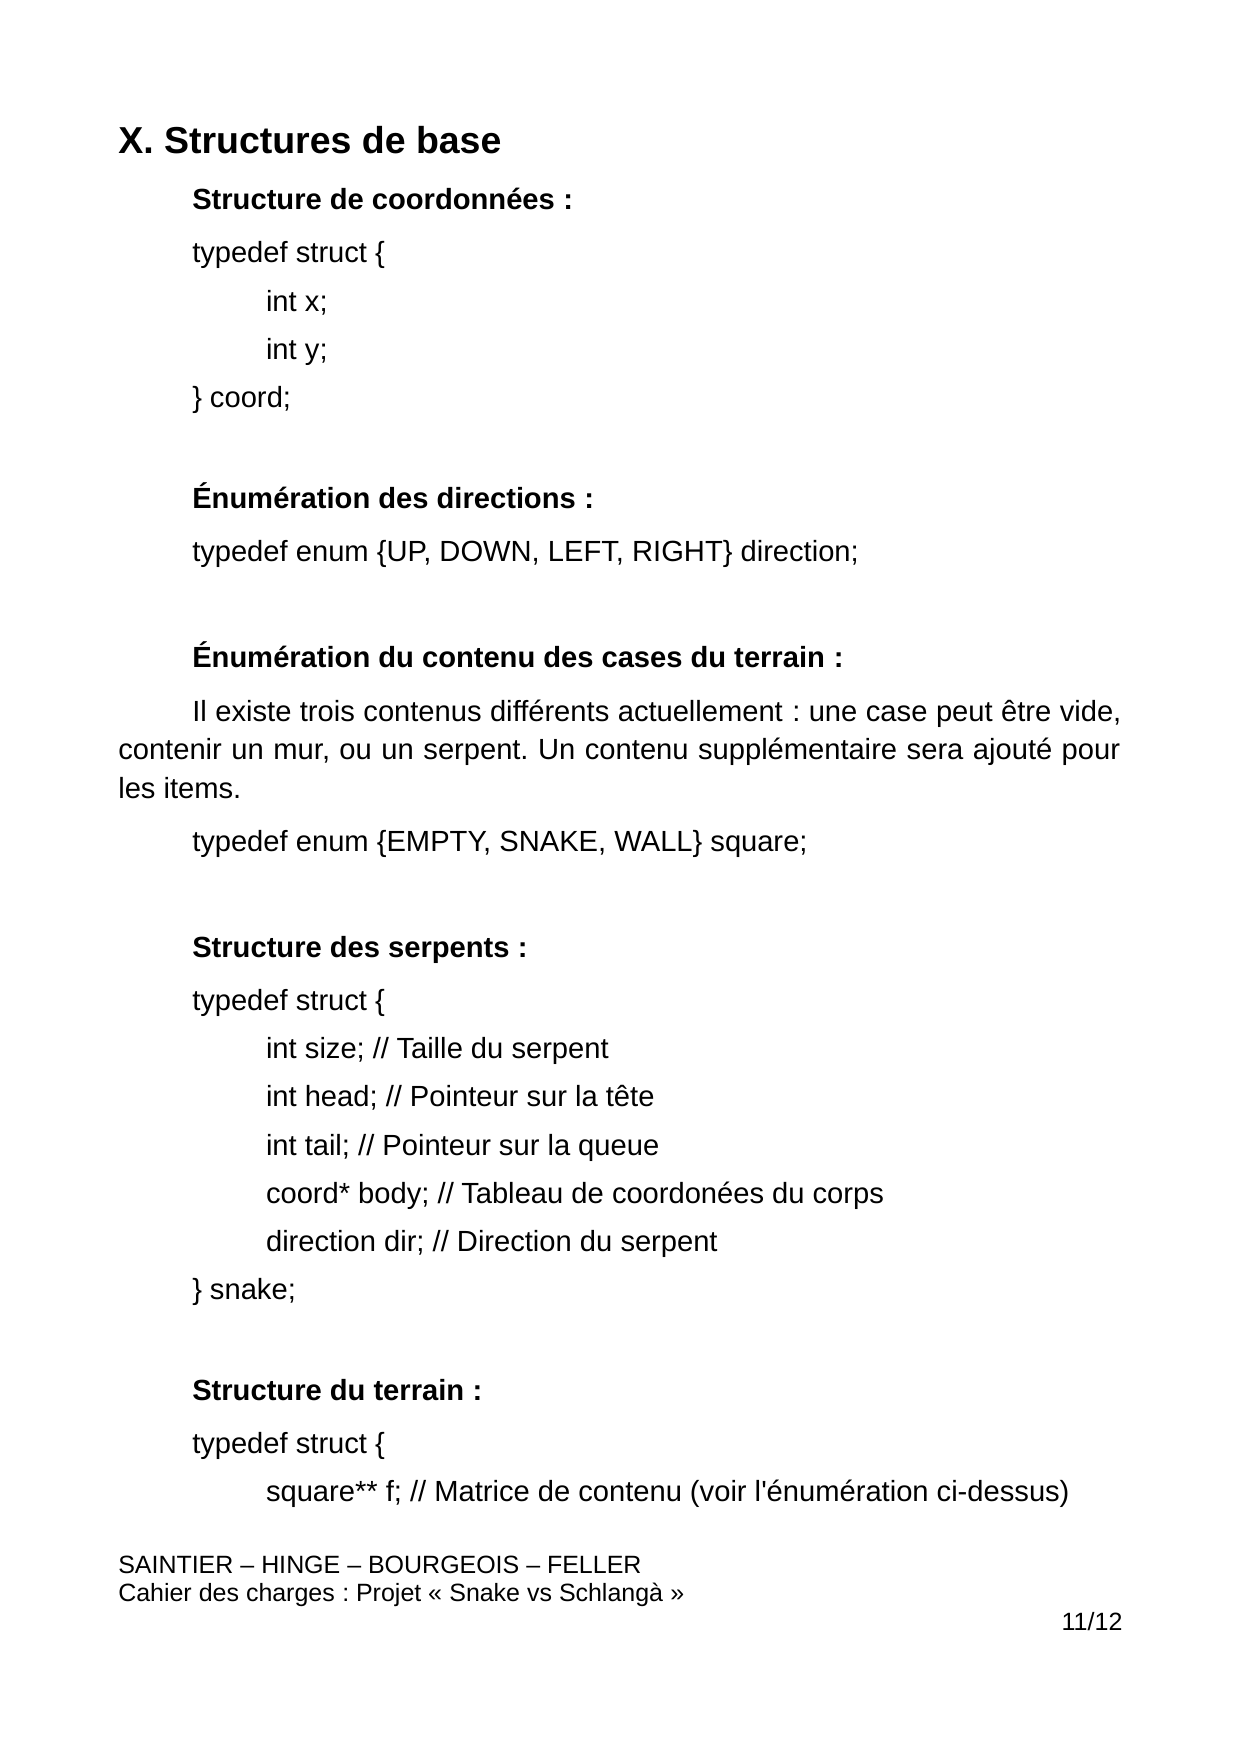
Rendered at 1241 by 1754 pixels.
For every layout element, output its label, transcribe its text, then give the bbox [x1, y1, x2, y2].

text direction dir; // Direction du serpent [118, 1224, 1122, 1257]
text typedef enum {UP, DOWN, LEFT, RIGHT} direction; [118, 534, 1122, 568]
text Structure de coordonnées : [118, 182, 1122, 216]
text int x; [118, 283, 1122, 317]
text Énumération du contenu des cases du terrain : [118, 640, 1122, 674]
text } coord; [118, 380, 1122, 413]
text typedef struct { [118, 1426, 1122, 1460]
text square** f; // Matrice de contenu (voir l'énumération ci-dessus) [118, 1474, 1122, 1508]
text Énumération des directions : [118, 481, 1122, 514]
text int size; // Taille du serpent [118, 1031, 1122, 1065]
text typedef struct { [118, 235, 1122, 269]
text int y; [118, 332, 1122, 365]
text typedef enum {EMPTY, SNAKE, WALL} square; [118, 824, 1122, 857]
text X. Structures de base [118, 118, 1122, 161]
text coord* body; // Tableau de coordonées du corps [118, 1176, 1122, 1209]
text Structure du terrain : [118, 1373, 1122, 1407]
text int head; // Pointeur sur la tête [118, 1079, 1122, 1113]
text int tail; // Pointeur sur la queue [118, 1127, 1122, 1161]
text } snake; [118, 1272, 1122, 1305]
text Il existe trois contenus différents actuellement : une case peut être vide, contenir un mur, ou un serpent. Un contenu supplémentaire sera ajouté pour les items. [118, 693, 1122, 804]
text Structure des serpents : [118, 930, 1122, 963]
text typedef struct { [118, 983, 1122, 1017]
